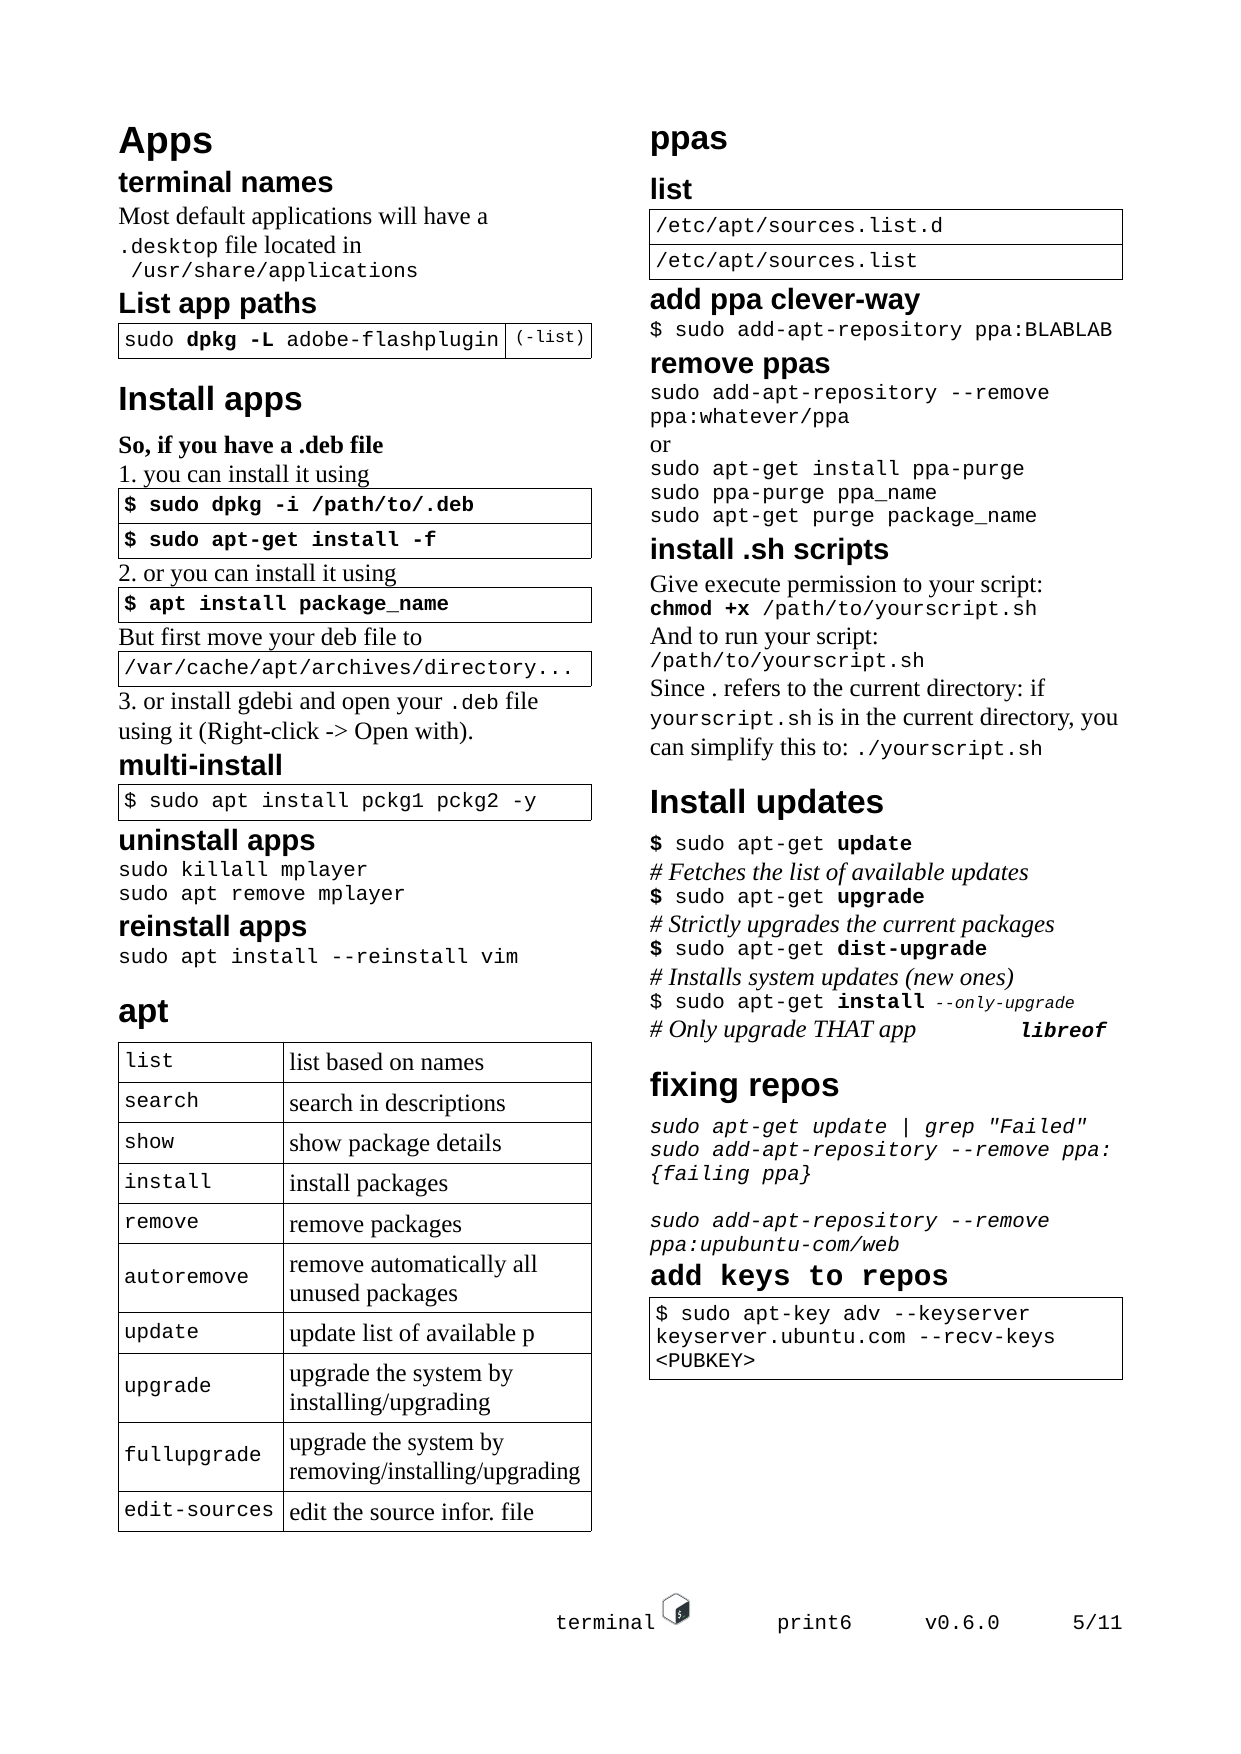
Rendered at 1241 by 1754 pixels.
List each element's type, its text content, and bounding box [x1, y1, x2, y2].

text sudo apt remove mplayer [118, 883, 591, 906]
table_cell upgrade the system by removing/installing/upgrading [284, 1423, 591, 1491]
subtitle ppas [649, 118, 1122, 157]
subtitle multi-install [118, 748, 591, 781]
table_header $ sudo dpkg -i /path/to/.deb [119, 489, 591, 523]
table_cell remove automatically all unused packages [284, 1244, 591, 1312]
table_cell edit the source infor. file [284, 1492, 591, 1531]
picture [655, 1588, 697, 1630]
subtitle List app paths [118, 286, 591, 320]
table_cell install [119, 1164, 283, 1203]
subtitle add keys to repos [649, 1261, 1122, 1294]
subtitle Apps [118, 118, 591, 162]
table_cell edit-sources [119, 1492, 283, 1531]
text Since . refers to the current directory: if yourscript.sh is in the current directory, you can simplify this to: ./yourscript.sh [649, 673, 1122, 761]
table_cell show [119, 1123, 283, 1163]
text sudo add-apt-repository --remove ppa:upubuntu-com/web [649, 1210, 1122, 1258]
text Give execute permission to your script: [649, 569, 1122, 597]
subtitle apt [118, 991, 591, 1029]
text So, if you have a .deb file [118, 430, 591, 459]
table_header /var/cache/apt/archives/directory... [119, 652, 591, 686]
subtitle add ppa clever-way [649, 282, 1122, 316]
text # Fetches the list of available updates [649, 857, 1122, 886]
text 3. or install gdebi and open your .deb file using it (Right-click -> Open with). [118, 687, 591, 745]
text 2. or you can install it using [118, 559, 591, 587]
text # Only upgrade THAT app libreof [649, 1014, 1122, 1044]
text sudo add-apt-repository --remove ppa:whatever/ppa [649, 382, 1122, 429]
table_header $ sudo apt-key adv --keyserver keyserver.ubuntu.com --recv-keys <PUBKEY> [650, 1298, 1122, 1379]
subtitle install .sh scripts [649, 532, 1122, 566]
text $ sudo apt-get upgrade [649, 886, 1122, 909]
subtitle Install apps [118, 379, 591, 418]
text sudo add-apt-repository --remove ppa:{failing ppa} [649, 1139, 1122, 1187]
text sudo apt-get update | grep "Failed" [649, 1116, 1122, 1139]
text And to run your script: [649, 621, 1122, 650]
text sudo killall mplayer [118, 859, 591, 883]
text $ sudo apt-get dist-upgrade [649, 938, 1122, 962]
table_header (-list) [506, 324, 591, 358]
text sudo apt install --reinstall vim [118, 946, 591, 970]
table_cell update list of available p [284, 1313, 591, 1353]
table_header list [119, 1043, 283, 1082]
table_cell $ sudo apt-get install -f [119, 524, 591, 558]
subtitle uninstall apps [118, 822, 591, 856]
table_cell search [119, 1083, 283, 1122]
text or [649, 429, 1122, 458]
table_cell /etc/apt/sources.list [650, 245, 1122, 279]
subtitle list [649, 172, 1122, 206]
table_cell autoremove [119, 1244, 283, 1312]
subtitle Install updates [649, 782, 1122, 821]
table_cell show package details [284, 1123, 591, 1163]
text /usr/share/applications [118, 260, 591, 283]
table_cell search in descriptions [284, 1083, 591, 1122]
table_cell remove [119, 1204, 283, 1243]
text chmod +x /path/to/yourscript.sh [649, 597, 1122, 621]
table_header $ apt install package_name [119, 588, 591, 622]
text Most default applications will have a .desktop file located in [118, 201, 591, 260]
table_cell upgrade [119, 1354, 283, 1422]
subtitle remove ppas [649, 346, 1122, 379]
table_cell fullupgrade [119, 1423, 283, 1491]
text $ sudo apt-get install --only-upgrade [649, 991, 1122, 1014]
text $ sudo apt-get update [649, 833, 1122, 857]
text $ sudo add-apt-repository ppa:BLABLAB [649, 319, 1122, 343]
table_cell remove packages [284, 1204, 591, 1243]
text # Installs system updates (new ones) [649, 962, 1122, 991]
text 1. you can install it using [118, 459, 591, 488]
table_cell update [119, 1313, 283, 1353]
text sudo apt-get install ppa-purge [649, 458, 1122, 482]
table_header sudo dpkg -L adobe-flashplugin [119, 324, 505, 358]
text sudo ppa-purge ppa_name [649, 482, 1122, 506]
text # Strictly upgrades the current packages [649, 909, 1122, 938]
subtitle terminal names [118, 165, 591, 198]
table_header $ sudo apt install pckg1 pckg2 -y [119, 785, 591, 819]
table_cell install packages [284, 1164, 591, 1203]
table_cell upgrade the system by installing/upgrading [284, 1354, 591, 1422]
table_header /etc/apt/sources.list.d [650, 210, 1122, 244]
subtitle fixing repos [649, 1065, 1122, 1103]
text But first move your deb file to [118, 623, 591, 651]
text /path/to/yourscript.sh [649, 650, 1122, 673]
text sudo apt-get purge package_name [649, 506, 1122, 529]
subtitle reinstall apps [118, 909, 591, 943]
table_header list based on names [284, 1043, 591, 1082]
